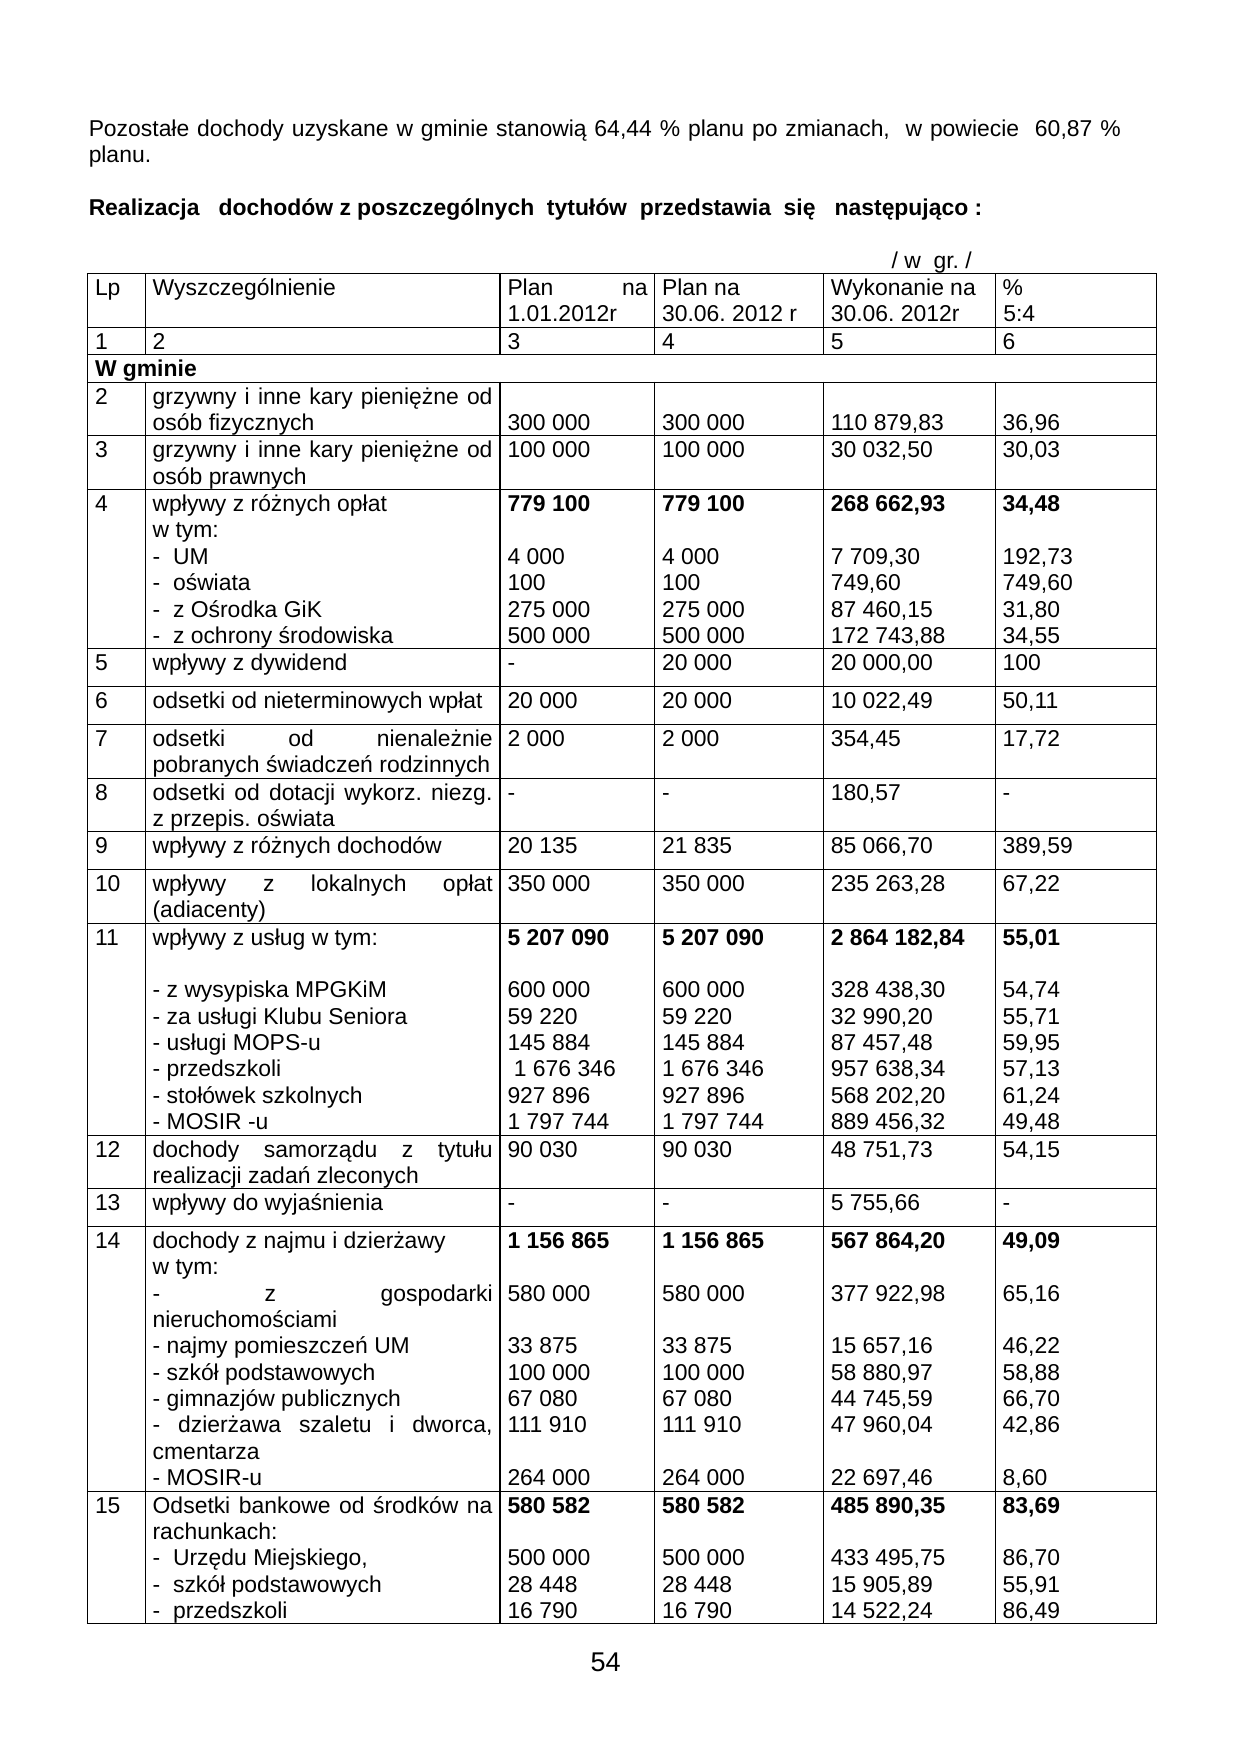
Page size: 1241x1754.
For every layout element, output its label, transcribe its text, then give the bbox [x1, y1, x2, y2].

table_cell wpływy z usług w tym: - z wysypiska MPGKiM - za usługi Klubu Seniora - usługi MOPS-u - przedszkoli - stołówek szkolnych - MOSIR -u [146, 924, 499, 1134]
table_cell 300 000 [655, 383, 823, 435]
table_cell 90 030 [501, 1136, 654, 1188]
table_cell 268 662,93 7 709,30 749,60 87 460,15 172 743,88 [824, 490, 995, 648]
table_cell 300 000 [501, 383, 654, 435]
table_cell 50,11 [996, 687, 1156, 724]
table_cell dochody samorządu z tytułu realizacji zadań zleconych [146, 1136, 499, 1188]
table_cell 11 [88, 924, 145, 1134]
table_cell 110 879,83 [824, 383, 995, 435]
table_cell 567 864,20 377 922,98 15 657,16 58 880,97 44 745,59 47 960,04 22 697,46 [824, 1227, 995, 1491]
table_cell 100 [996, 649, 1156, 686]
table_cell 4 [88, 490, 145, 648]
table_cell 14 [88, 1227, 145, 1491]
table_cell 1 [88, 328, 145, 354]
text / w gr. / [88, 247, 1122, 273]
table_cell 30 032,50 [824, 436, 995, 489]
table_header [1157, 273, 1189, 327]
table_cell 2 [146, 328, 499, 354]
table_cell [1157, 686, 1189, 724]
table_cell 49,09 65,16 46,22 58,88 66,70 42,86 8,60 [996, 1227, 1156, 1491]
table_cell W gminie [88, 355, 1156, 382]
table_cell odsetki od nieterminowych wpłat [146, 687, 499, 724]
table_cell 6 [996, 328, 1156, 354]
table_cell grzywny i inne kary pieniężne od osób prawnych [146, 436, 499, 489]
table_cell 5 [824, 328, 995, 354]
table_cell 100 000 [501, 436, 654, 489]
table_cell 180,57 [824, 779, 995, 831]
table_cell 12 [88, 1136, 145, 1188]
table_cell 20 000 [655, 649, 823, 686]
table_cell 1 156 865 580 000 33 875 100 000 67 080 111 910 264 000 [501, 1227, 654, 1491]
table_cell 2 000 [655, 725, 823, 777]
table_cell wpływy do wyjaśnienia [146, 1189, 499, 1226]
table_cell odsetki od nienależnie pobranych świadczeń rodzinnych [146, 725, 499, 777]
table_header Plan na 30.06. 2012 r [655, 274, 823, 327]
table_cell [1157, 869, 1189, 923]
table_cell [1157, 831, 1189, 869]
table_cell [1157, 489, 1189, 648]
table_cell 4 [655, 328, 823, 354]
table_cell wpływy z dywidend [146, 649, 499, 686]
table_cell 8 [88, 779, 145, 831]
table_cell 30,03 [996, 436, 1156, 489]
table_cell [1157, 1491, 1189, 1623]
table_cell 580 582 500 000 28 448 16 790 [501, 1492, 654, 1623]
table_cell 485 890,35 433 495,75 15 905,89 14 522,24 [824, 1492, 995, 1623]
table_cell 10 022,49 [824, 687, 995, 724]
table_cell [1157, 1226, 1189, 1491]
table_cell 2 [88, 383, 145, 435]
table_header Plan na 1.01.2012r [501, 274, 654, 327]
table_cell odsetki od dotacji wykorz. niezg. z przepis. oświata [146, 779, 499, 831]
table_header Lp [88, 274, 145, 327]
table_cell 20 000,00 [824, 649, 995, 686]
table_cell 100 000 [655, 436, 823, 489]
table_cell [1157, 724, 1189, 777]
table_cell Odsetki bankowe od środków na rachunkach: - Urzędu Miejskiego, - szkół podstawowych - przedszkoli [146, 1492, 499, 1623]
table_cell 83,69 86,70 55,91 86,49 [996, 1492, 1156, 1623]
table_cell 21 835 [655, 832, 823, 869]
table_cell - [501, 1189, 654, 1226]
table_cell 3 [88, 436, 145, 489]
table_cell 3 [501, 328, 654, 354]
table_cell 779 100 4 000 100 275 000 500 000 [501, 490, 654, 648]
table_cell 350 000 [655, 870, 823, 923]
table_cell 9 [88, 832, 145, 869]
table_cell - [996, 779, 1156, 831]
table_header Wyszczególnienie [146, 274, 499, 327]
table_cell 350 000 [501, 870, 654, 923]
table_cell 580 582 500 000 28 448 16 790 [655, 1492, 823, 1623]
table_cell [1157, 648, 1189, 686]
table_cell - [655, 779, 823, 831]
table_cell [1157, 1135, 1189, 1188]
table_cell 34,48 192,73 749,60 31,80 34,55 [996, 490, 1156, 648]
table_cell 17,72 [996, 725, 1156, 777]
table_cell wpływy z różnych dochodów [146, 832, 499, 869]
table_cell grzywny i inne kary pieniężne od osób fizycznych [146, 383, 499, 435]
table_cell - [996, 1189, 1156, 1226]
table_header Wykonanie na 30.06. 2012r [824, 274, 995, 327]
table_cell 67,22 [996, 870, 1156, 923]
table_cell 2 000 [501, 725, 654, 777]
table_cell dochody z najmu i dzierżawy w tym: - z gospodarki nieruchomościami - najmy pomieszczeń UM - szkół podstawowych - gimnazjów publicznych - dzierżawa szaletu i dworca, cmentarza - MOSIR-u [146, 1227, 499, 1491]
table_cell 10 [88, 870, 145, 923]
table_cell [1157, 354, 1189, 382]
table_cell 36,96 [996, 383, 1156, 435]
table_cell 85 066,70 [824, 832, 995, 869]
table_cell - [501, 649, 654, 686]
table_cell 90 030 [655, 1136, 823, 1188]
table_cell 5 207 090 600 000 59 220 145 884 1 676 346 927 896 1 797 744 [655, 924, 823, 1134]
table_cell 2 864 182,84 328 438,30 32 990,20 87 457,48 957 638,34 568 202,20 889 456,32 [824, 924, 995, 1134]
table_cell 779 100 4 000 100 275 000 500 000 [655, 490, 823, 648]
table_cell wpływy z różnych opłat w tym: - UM - oświata - z Ośrodka GiK - z ochrony środowiska [146, 490, 499, 648]
table_header % 5:4 [996, 274, 1156, 327]
table_cell [1157, 923, 1189, 1134]
table_cell - [501, 779, 654, 831]
table_cell 235 263,28 [824, 870, 995, 923]
table_cell 54,15 [996, 1136, 1156, 1188]
table_cell 5 207 090 600 000 59 220 145 884 1 676 346 927 896 1 797 744 [501, 924, 654, 1134]
table_cell - [655, 1189, 823, 1226]
table_cell wpływy z lokalnych opłat (adiacenty) [146, 870, 499, 923]
table_cell 5 755,66 [824, 1189, 995, 1226]
table_cell 20 000 [501, 687, 654, 724]
table_cell 1 156 865 580 000 33 875 100 000 67 080 111 910 264 000 [655, 1227, 823, 1491]
text Pozostałe dochody uzyskane w gminie stanowią 64,44 % planu po zmianach, w powiecie 60,87 % planu. [88, 115, 1122, 168]
table_cell [1157, 778, 1189, 831]
table_cell 48 751,73 [824, 1136, 995, 1188]
table_cell 354,45 [824, 725, 995, 777]
table_cell [1157, 435, 1189, 489]
table_cell 55,01 54,74 55,71 59,95 57,13 61,24 49,48 [996, 924, 1156, 1134]
table_cell [1157, 1188, 1189, 1226]
table_cell [1157, 327, 1189, 354]
table_cell 20 000 [655, 687, 823, 724]
table_cell 15 [88, 1492, 145, 1623]
table_cell 20 135 [501, 832, 654, 869]
table_cell 13 [88, 1189, 145, 1226]
table_cell 5 [88, 649, 145, 686]
text Realizacja dochodów z poszczególnych tytułów przedstawia się następująco : [88, 194, 1122, 220]
table_cell 7 [88, 725, 145, 777]
table_cell 389,59 [996, 832, 1156, 869]
table_cell [1157, 382, 1189, 435]
table_cell 6 [88, 687, 145, 724]
